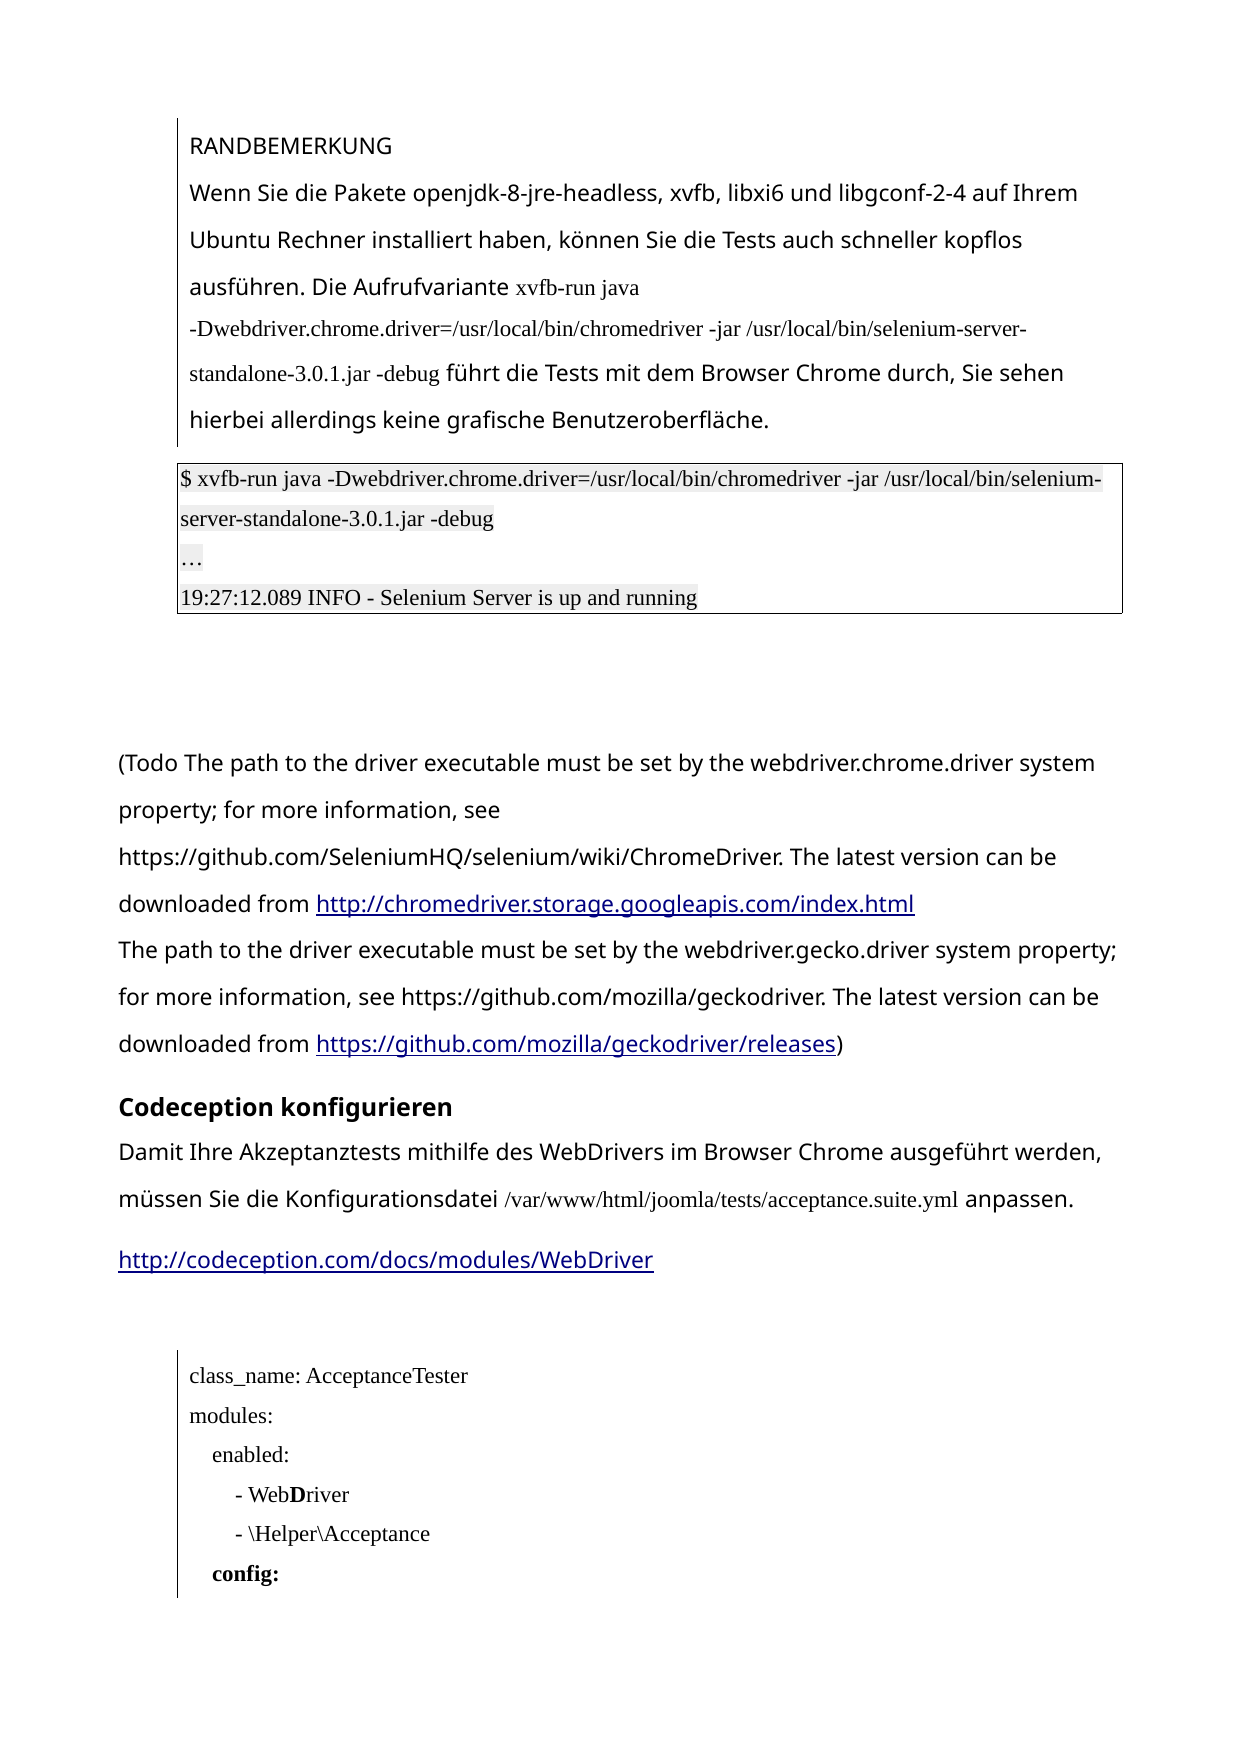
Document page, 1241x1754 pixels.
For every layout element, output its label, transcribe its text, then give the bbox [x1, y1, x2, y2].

text $ xvfb-run java -Dwebdriver.chrome.driver=/usr/local/bin/chromedriver -jar /usr/local/bin/selenium-server-standalone-3.0.1.jar -debug … 19:27:12.089 INFO - Selenium Server is up and running [178, 464, 1122, 613]
text Damit Ihre Akzeptanztests mithilfe des WebDrivers im Browser Chrome ausgeführt werden, müssen Sie die Konfigurationsdatei /var/www/html/joomla/tests/acceptance.suite.yml anpassen. [118, 1136, 1122, 1214]
text (Todo The path to the driver executable must be set by the webdriver.chrome.driver system property; for more information, see https://github.com/SeleniumHQ/selenium/wiki/ChromeDriver. The latest version can be downloaded from http://chromedriver.storage.googleapis.com/index.html The path to the driver executable must be set by the webdriver.gecko.driver system property; for more information, see https://github.com/mozilla/geckodriver. The latest version can be downloaded from https://github.com/mozilla/geckodriver/releases) [118, 747, 1122, 1059]
text class_name: AcceptanceTester modules: enabled: - WebDriver - \Helper\Acceptance config: [178, 1350, 1122, 1598]
text http://codeception.com/docs/modules/WebDriver [118, 1244, 1122, 1276]
text RANDBEMERKUNG Wenn Sie die Pakete openjdk-8-jre-headless, xvfb, libxi6 und libgconf-2-4 auf Ihrem Ubuntu Rechner installiert haben, können Sie die Tests auch schneller kopflos ausführen. Die Aufrufvariante xvfb-run java -Dwebdriver.chrome.driver=/usr/local/bin/chromedriver -jar /usr/local/bin/selenium-server-standalone-3.0.1.jar -debug führt die Tests mit dem Browser Chrome durch, Sie sehen hierbei allerdings keine grafische Benutzeroberfläche. [178, 118, 1122, 447]
subtitle Codeception konfigurieren [118, 1089, 1122, 1124]
